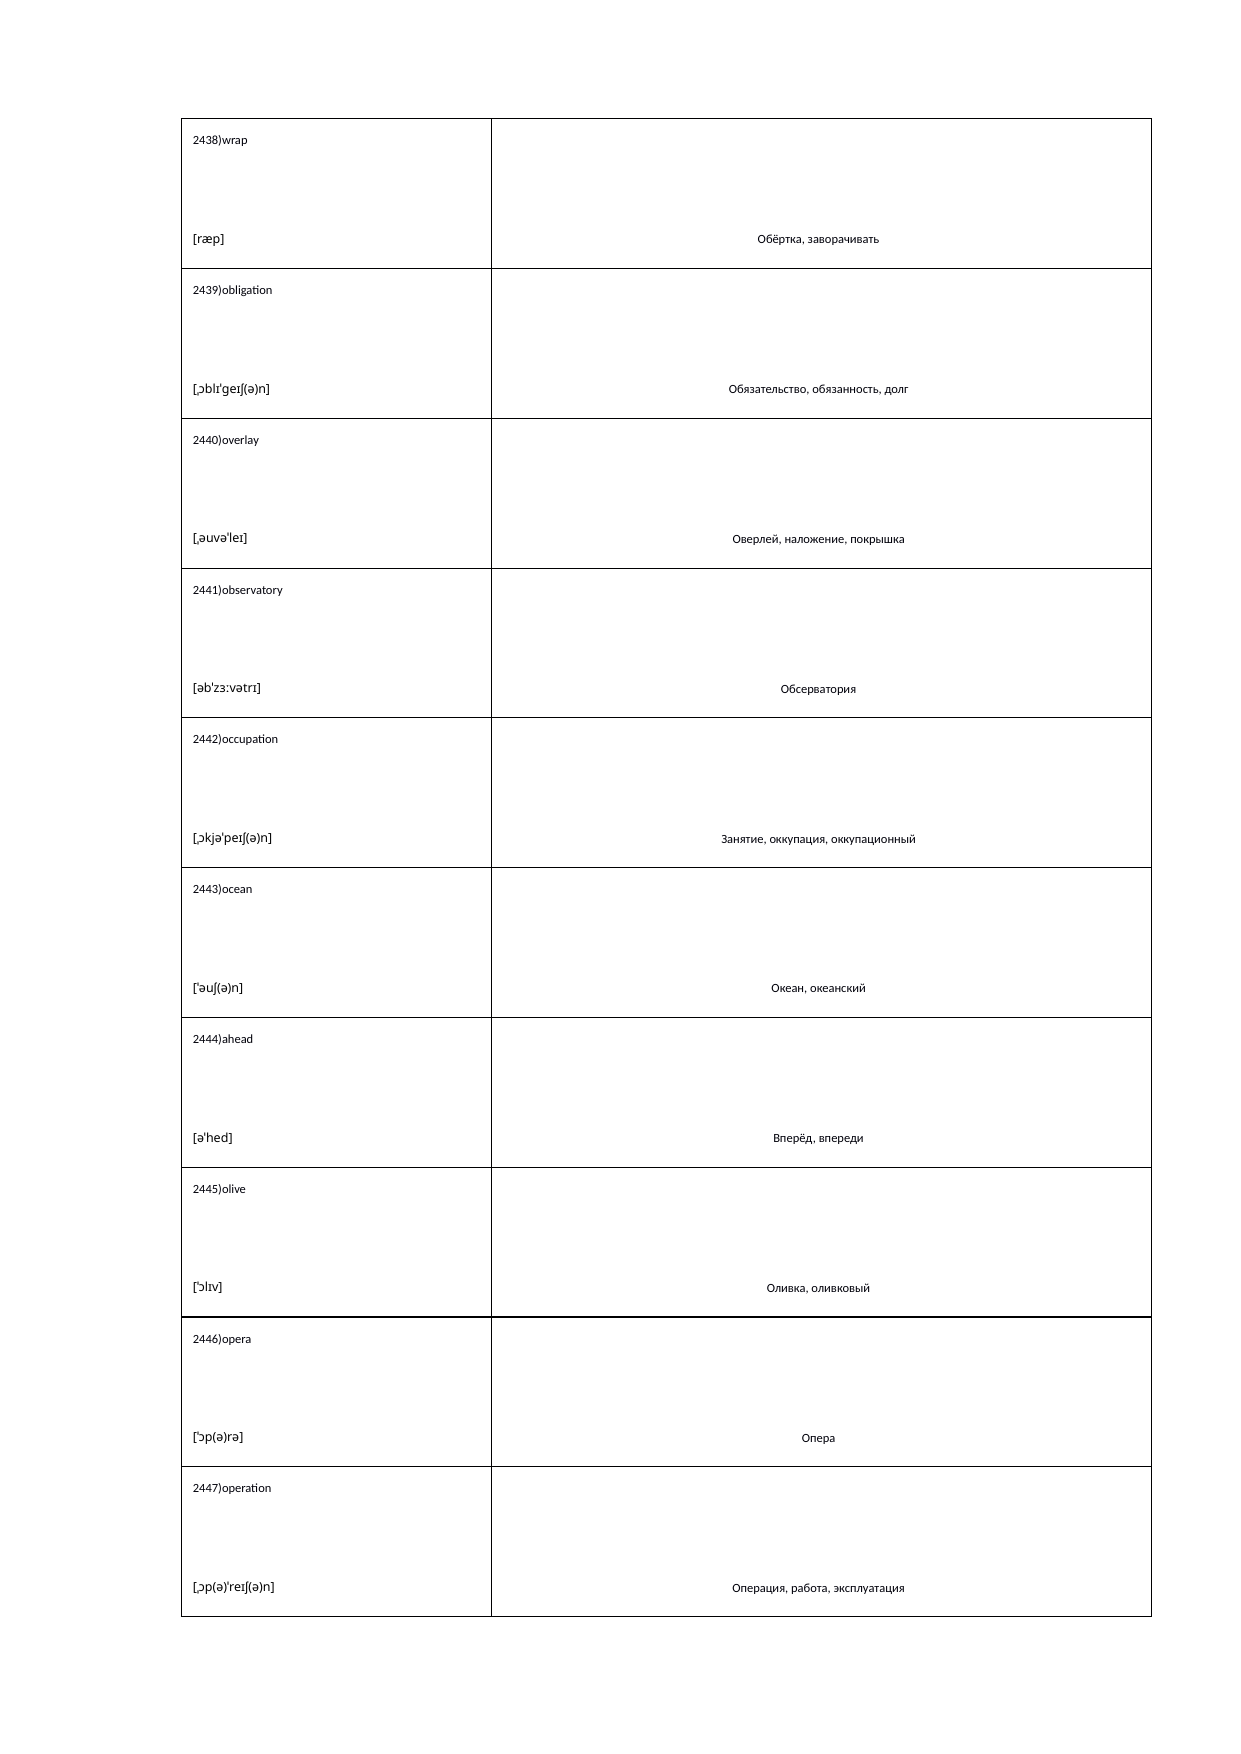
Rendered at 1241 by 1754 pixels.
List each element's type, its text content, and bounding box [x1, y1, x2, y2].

table_cell 2438)wrap [ræp] [182, 119, 491, 268]
table_cell Занятие, оккупация, оккупационный [492, 718, 1151, 867]
table_cell Обёртка, заворачивать [492, 119, 1151, 268]
table_cell 2446)opera [ˈɔp(ə)rə] [182, 1318, 491, 1466]
table_cell Оливка, оливковый [492, 1168, 1151, 1316]
table_cell Обязательство, обязанность, долг [492, 269, 1151, 418]
table_cell 2441)observatory [əbˈzɜːvətrɪ] [182, 569, 491, 717]
table_cell Операция, работа, эксплуатация [492, 1467, 1151, 1616]
table_cell 2442)occupation [ˌɔkjəˈpeɪʃ(ə)n] [182, 718, 491, 867]
table_cell 2445)olive [ˈɔlɪv] [182, 1168, 491, 1316]
table_cell 2444)ahead [əˈhed] [182, 1018, 491, 1167]
table_cell Оверлей, наложение, покрышка [492, 419, 1151, 567]
table_cell 2439)obligation [ˌɔblɪˈgeɪʃ(ə)n] [182, 269, 491, 418]
table_cell Океан, океанский [492, 868, 1151, 1017]
table_cell Обсерватория [492, 569, 1151, 717]
table_cell 2447)operation [ˌɔp(ə)ˈreɪʃ(ə)n] [182, 1467, 491, 1616]
table_cell Опера [492, 1318, 1151, 1466]
table_cell Вперёд, впереди [492, 1018, 1151, 1167]
table_cell 2440)overlay [ˌəuvəˈleɪ] [182, 419, 491, 567]
table_cell 2443)ocean [ˈəuʃ(ə)n] [182, 868, 491, 1017]
